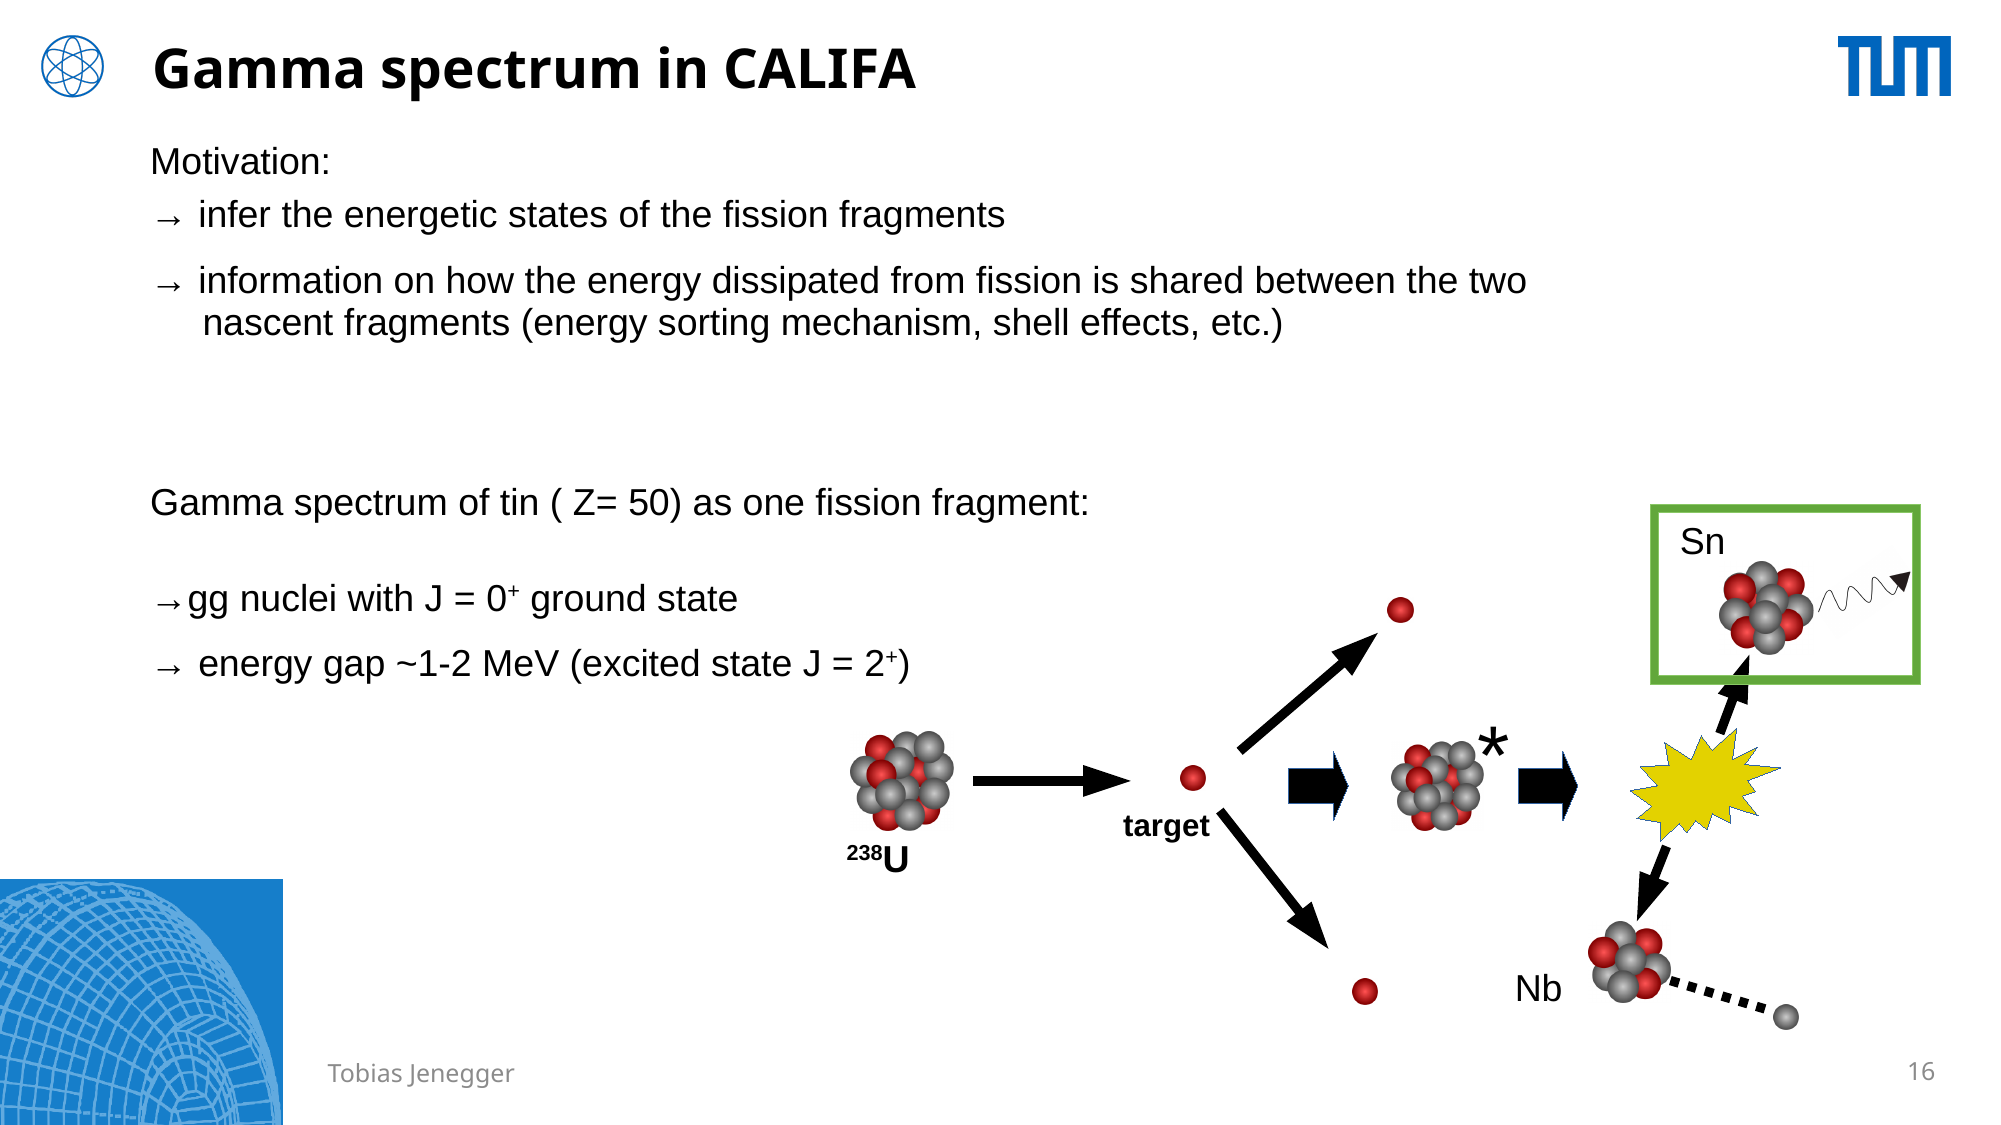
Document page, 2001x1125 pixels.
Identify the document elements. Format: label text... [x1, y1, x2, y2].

text_box 238U [831, 831, 991, 901]
slide_number [1546, 1042, 1951, 1103]
text_box Nb [1500, 960, 1591, 1017]
picture [1387, 597, 1414, 623]
text_box [1630, 728, 1781, 842]
picture [1180, 765, 1206, 791]
picture [1838, 36, 1951, 96]
picture [1391, 741, 1462, 831]
picture [1588, 921, 1671, 1003]
picture [1719, 545, 1912, 655]
text_box target [1103, 800, 1231, 1022]
text_box [1650, 504, 1921, 685]
picture [36, 30, 108, 101]
picture [850, 731, 954, 831]
text_box [1288, 751, 1349, 821]
text_box Sn [1665, 513, 1771, 612]
picture [1773, 1004, 1799, 1030]
text_box * [1462, 701, 1542, 832]
picture [1352, 978, 1378, 1005]
text_box [1542, 751, 1578, 821]
picture [0, 879, 283, 1125]
title Gamma spectrum in CALIFA [137, 32, 1809, 109]
text_box Motivation: → infer the energetic states of the fission fragments → information on how the energy dissipated from fission is shared between the two nascent fragments (energy sorting mechanism, shell effects, etc.) Gamma spectrum of tin ( Z= 50) as one fission fragment: →gg nuclei with J = 0+ ground state → energy gap ~1-2 MeV (excited state J = 2+) [135, 132, 1546, 1124]
